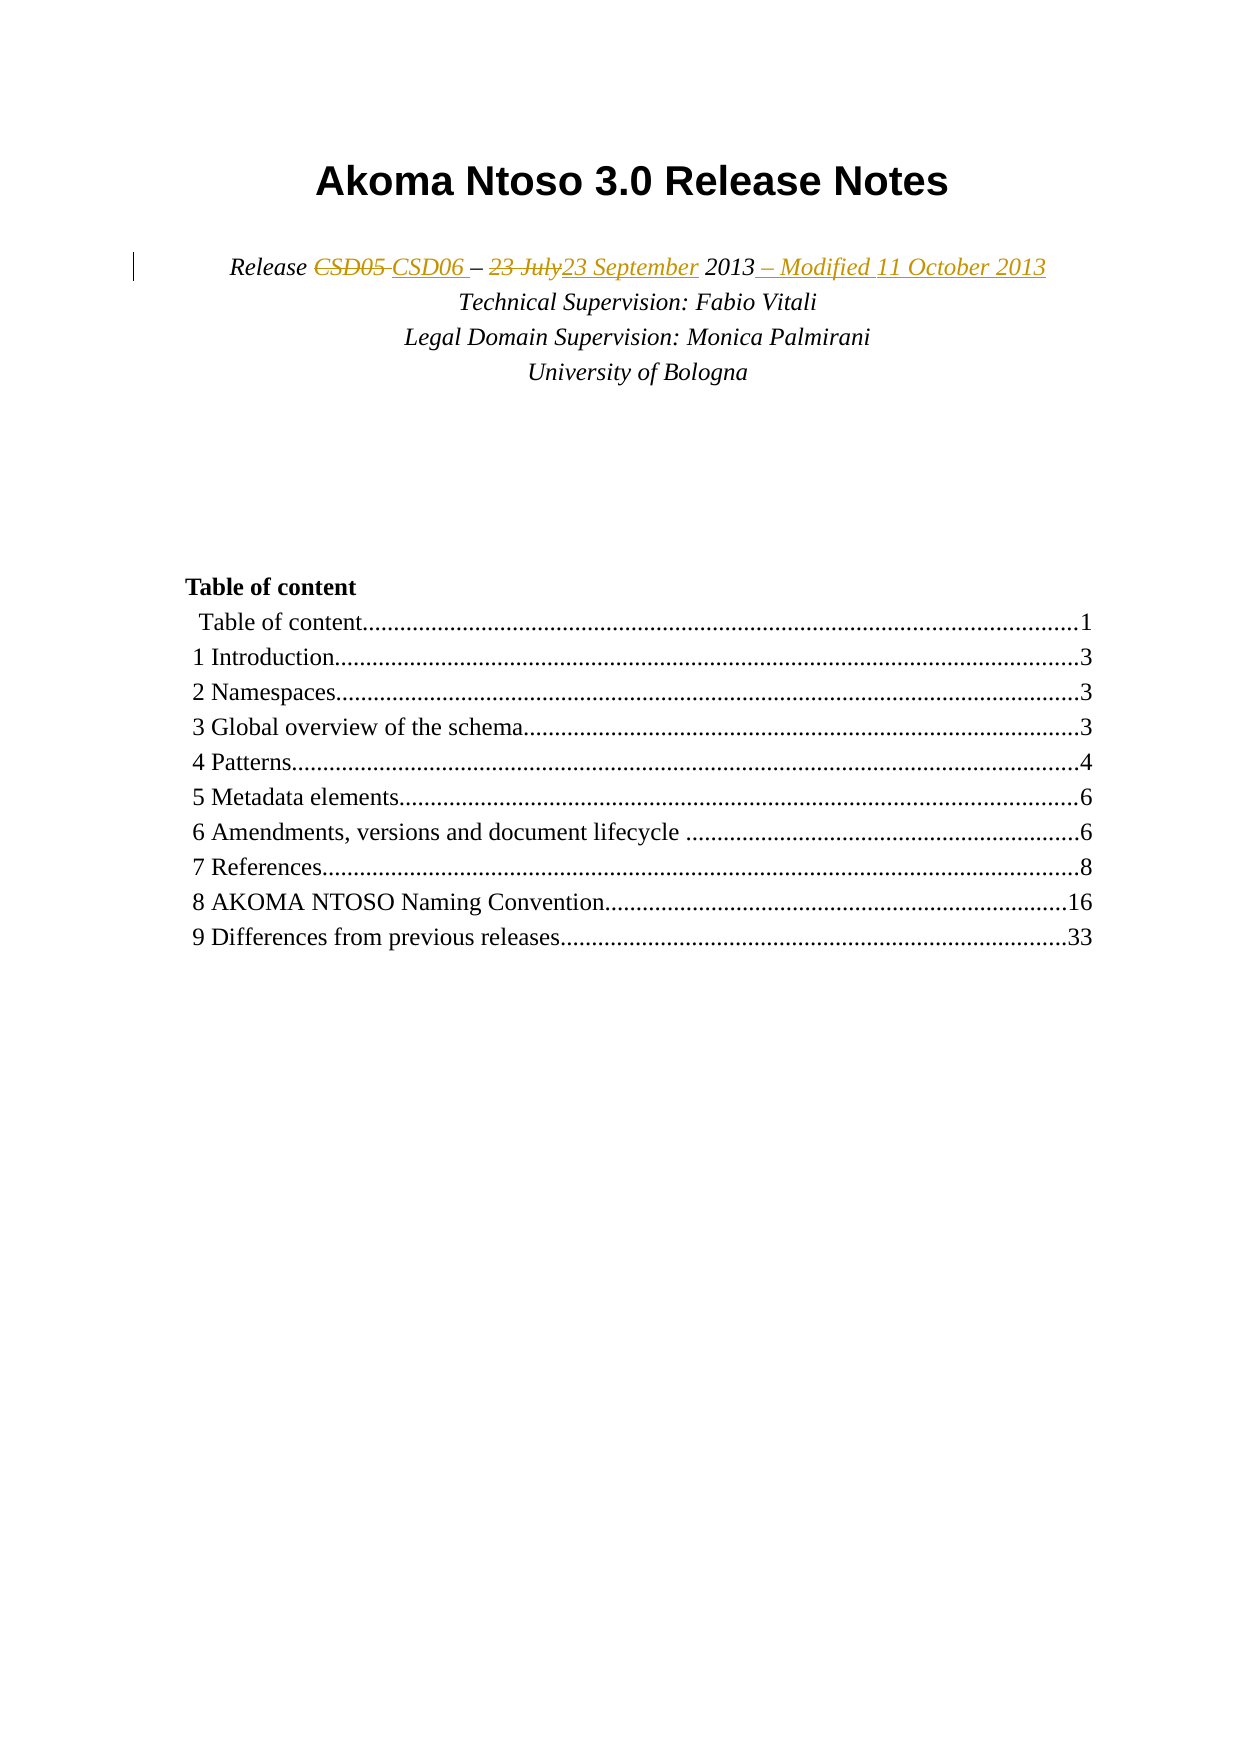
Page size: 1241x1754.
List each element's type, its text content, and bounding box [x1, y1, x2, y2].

text Release CSD06 – 23 September 2013 – Modified 11 October 2013 [148, 252, 1092, 281]
text Table of content 1 [192, 607, 1092, 636]
title Akoma Ntoso 3.0 Release Notes [148, 156, 1092, 204]
text Legal Domain Supervision: Monica Palmirani [148, 322, 1092, 351]
subtitle Table of content [148, 572, 1092, 601]
text 1 Introduction 3 [192, 642, 1092, 671]
text 6 Amendments, versions and document lifecycle 6 [192, 817, 1092, 846]
text Technical Supervision: Fabio Vitali [148, 287, 1092, 316]
text 3 Global overview of the schema 3 [192, 712, 1092, 741]
text 4 Patterns 4 [192, 747, 1092, 776]
text 7 References 8 [192, 852, 1092, 881]
text 8 AKOMA NTOSO Naming Convention 16 [192, 887, 1092, 916]
text 9 Differences from previous releases 33 [192, 922, 1092, 951]
text 2 Namespaces 3 [192, 677, 1092, 706]
text University of Bologna [148, 357, 1092, 386]
text 5 Metadata elements 6 [192, 782, 1092, 811]
